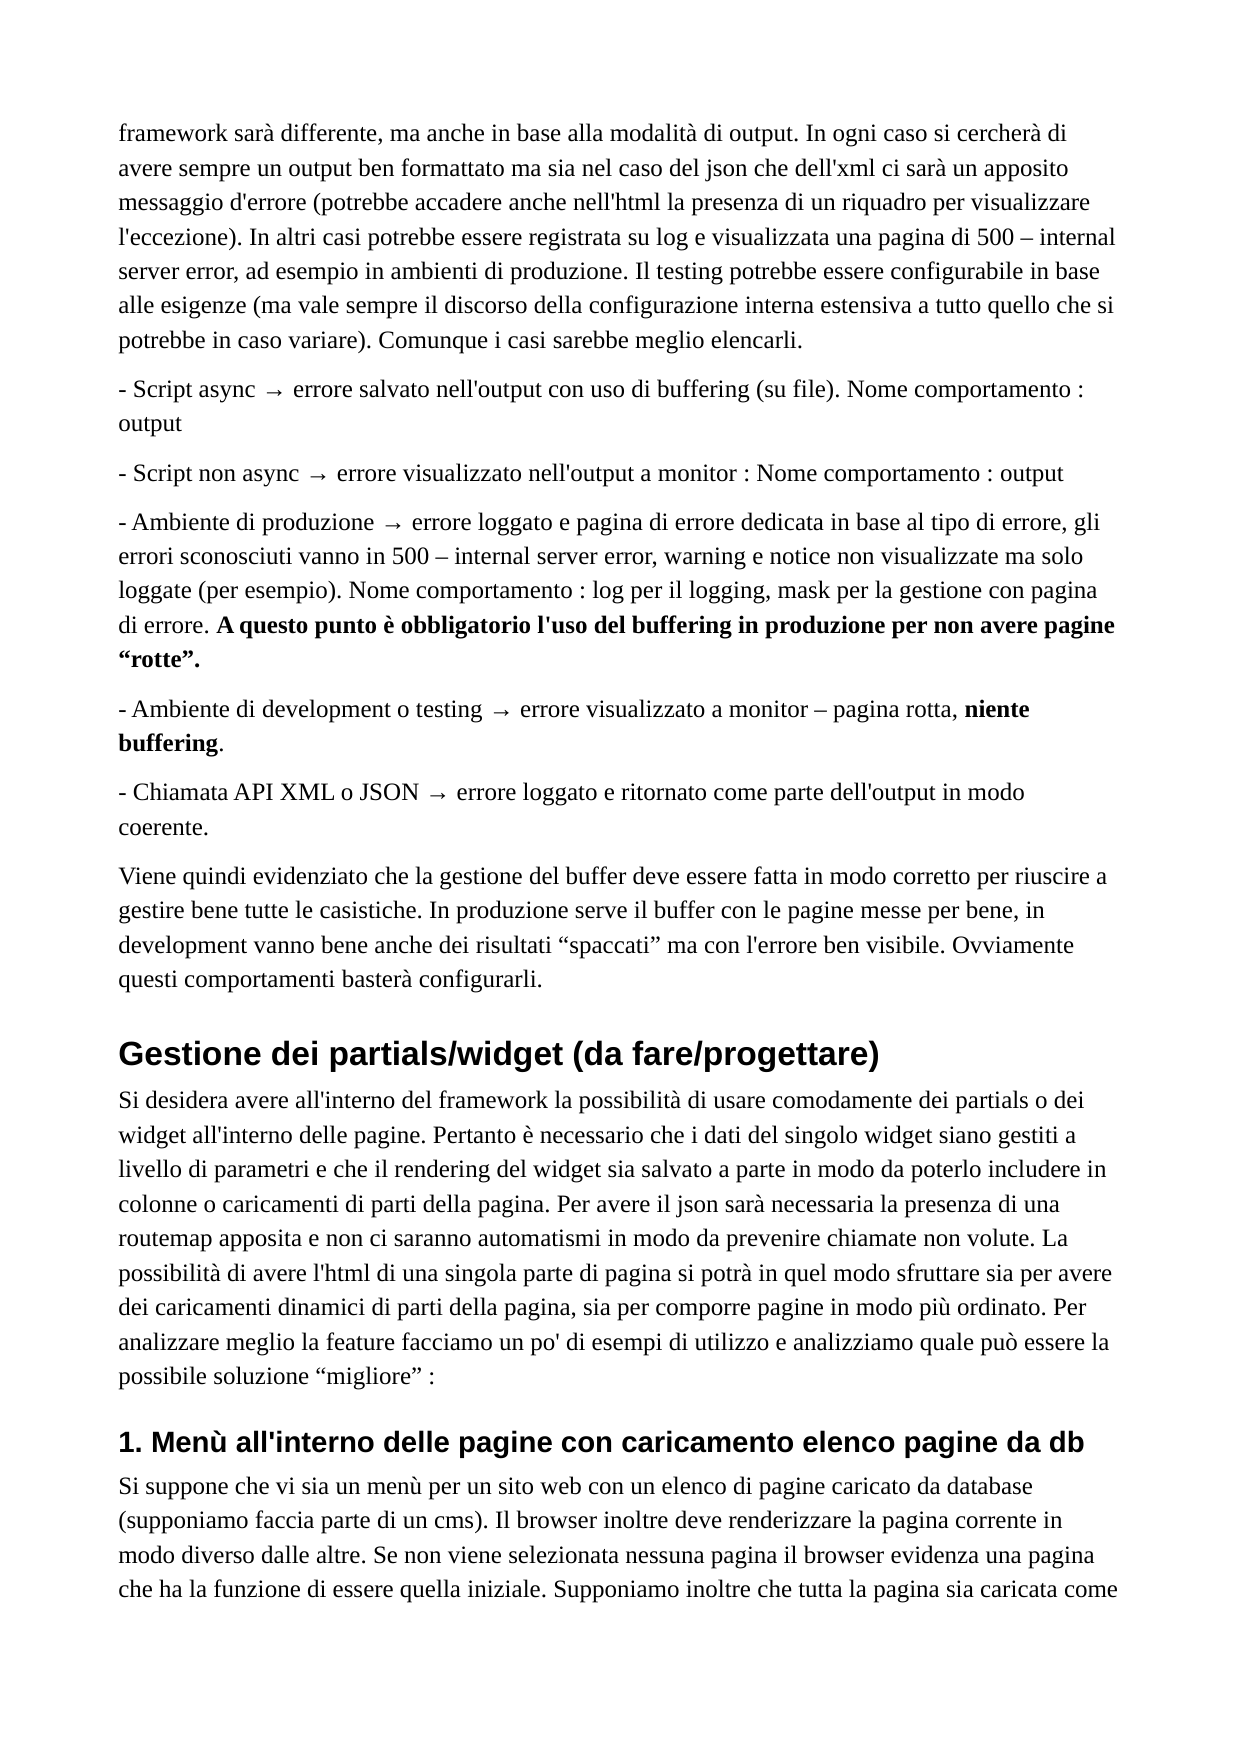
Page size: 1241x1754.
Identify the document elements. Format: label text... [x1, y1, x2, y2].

text - Script non async → errore visualizzato nell'output a monitor : Nome comportamento : output [118, 458, 1122, 486]
text framework sarà differente, ma anche in base alla modalità di output. In ogni caso si cercherà di avere sempre un output ben formattato ma sia nel caso del json che dell'xml ci sarà un apposito messaggio d'errore (potrebbe accadere anche nell'html la presenza di un riquadro per visualizzare l'eccezione). In altri casi potrebbe essere registrata su log e visualizzata una pagina di 500 – internal server error, ad esempio in ambienti di produzione. Il testing potrebbe essere configurabile in base alle esigenze (ma vale sempre il discorso della configurazione interna estensiva a tutto quello che si potrebbe in caso variare). Comunque i casi sarebbe meglio elencarli. [118, 118, 1122, 354]
subtitle Gestione dei partials/widget (da fare/progettare) [118, 1034, 1122, 1073]
text Si desidera avere all'interno del framework la possibilità di usare comodamente dei partials o dei widget all'interno delle pagine. Pertanto è necessario che i dati del singolo widget siano gestiti a livello di parametri e che il rendering del widget sia salvato a parte in modo da poterlo includere in colonne o caricamenti di parti della pagina. Per avere il json sarà necessaria la presenza di una routemap apposita e non ci saranno automatismi in modo da prevenire chiamate non volute. La possibilità di avere l'html di una singola parte di pagina si potrà in quel modo sfruttare sia per avere dei caricamenti dinamici di parti della pagina, sia per comporre pagine in modo più ordinato. Per analizzare meglio la feature facciamo un po' di esempi di utilizzo e analizziamo quale può essere la possibile soluzione “migliore” : [118, 1085, 1122, 1390]
text - Ambiente di development o testing → errore visualizzato a monitor – pagina rotta, niente buffering. [118, 694, 1122, 757]
text - Script async → errore salvato nell'output con uso di buffering (su file). Nome comportamento : output [118, 374, 1122, 437]
text - Chiamata API XML o JSON → errore loggato e ritornato come parte dell'output in modo coerente. [118, 777, 1122, 840]
text - Ambiente di produzione → errore loggato e pagina di errore dedicata in base al tipo di errore, gli errori sconosciuti vanno in 500 – internal server error, warning e notice non visualizzate ma solo loggate (per esempio). Nome comportamento : log per il logging, mask per la gestione con pagina di errore. A questo punto è obbligatorio l'uso del buffering in produzione per non avere pagine “rotte”. [118, 507, 1122, 673]
text Viene quindi evidenziato che la gestione del buffer deve essere fatta in modo corretto per riuscire a gestire bene tutte le casistiche. In produzione serve il buffer con le pagine messe per bene, in development vanno bene anche dei risultati “spaccati” ma con l'errore ben visibile. Ovviamente questi comportamenti basterà configurarli. [118, 861, 1122, 993]
text Si suppone che vi sia un menù per un sito web con un elenco di pagine caricato da database (supponiamo faccia parte di un cms). Il browser inoltre deve renderizzare la pagina corrente in modo diverso dalle altre. Se non viene selezionata nessuna pagina il browser evidenza una pagina che ha la funzione di essere quella iniziale. Supponiamo inoltre che tutta la pagina sia caricata come [118, 1471, 1122, 1603]
subtitle 1. Menù all'interno delle pagine con caricamento elenco pagine da db [118, 1425, 1122, 1458]
